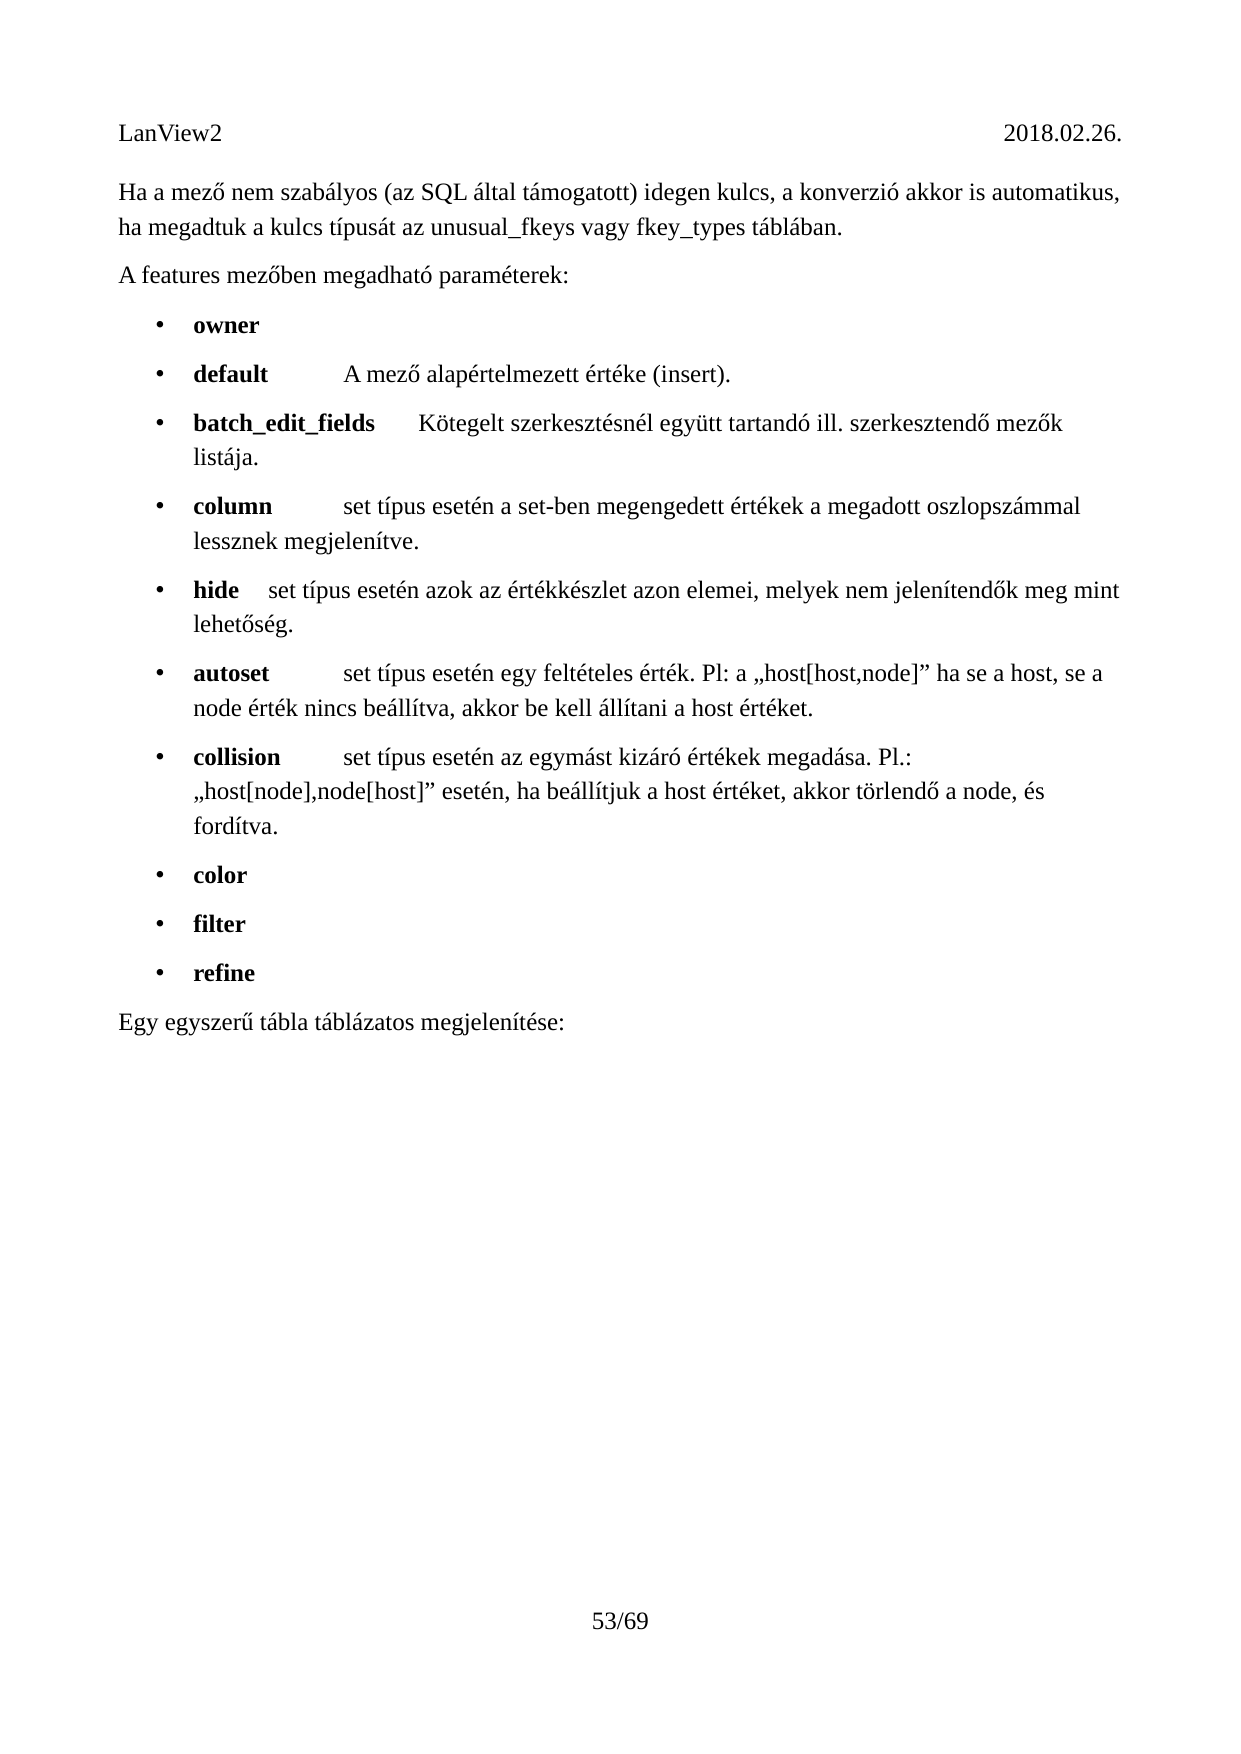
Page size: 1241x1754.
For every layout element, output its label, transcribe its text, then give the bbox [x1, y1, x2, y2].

list filter [156, 909, 1122, 938]
list refine [156, 958, 1122, 987]
text A features mezőben megadható paraméterek: [118, 261, 1122, 289]
list batch_edit_fields Kötegelt szerkesztésnél együtt tartandó ill. szerkesztendő mezők listája. [156, 408, 1122, 471]
list color [156, 860, 1122, 889]
list column set típus esetén a set-ben megengedett értékek a megadott oszlopszámmal lessznek megjelenítve. [156, 491, 1122, 554]
list collision set típus esetén az egymást kizáró értékek megadása. Pl.: „host[node],node[host]” esetén, ha beállítjuk a host értéket, akkor törlendő a node, és fordítva. [156, 742, 1122, 840]
list autoset set típus esetén egy feltételes érték. Pl: a „host[host,node]” ha se a host, se a node érték nincs beállítva, akkor be kell állítani a host értéket. [156, 658, 1122, 722]
text Ha a mező nem szabályos (az SQL által támogatott) idegen kulcs, a konverzió akkor is automatikus, ha megadtuk a kulcs típusát az unusual_fkeys vagy fkey_types táblában. [118, 177, 1122, 240]
list default A mező alapértelmezett értéke (insert). [156, 359, 1122, 387]
text Egy egyszerű tábla táblázatos megjelenítése: [118, 1007, 1122, 1036]
list hide set típus esetén azok az értékkészlet azon elemei, melyek nem jelenítendők meg mint lehetőség. [156, 575, 1122, 638]
list owner [156, 310, 1122, 338]
